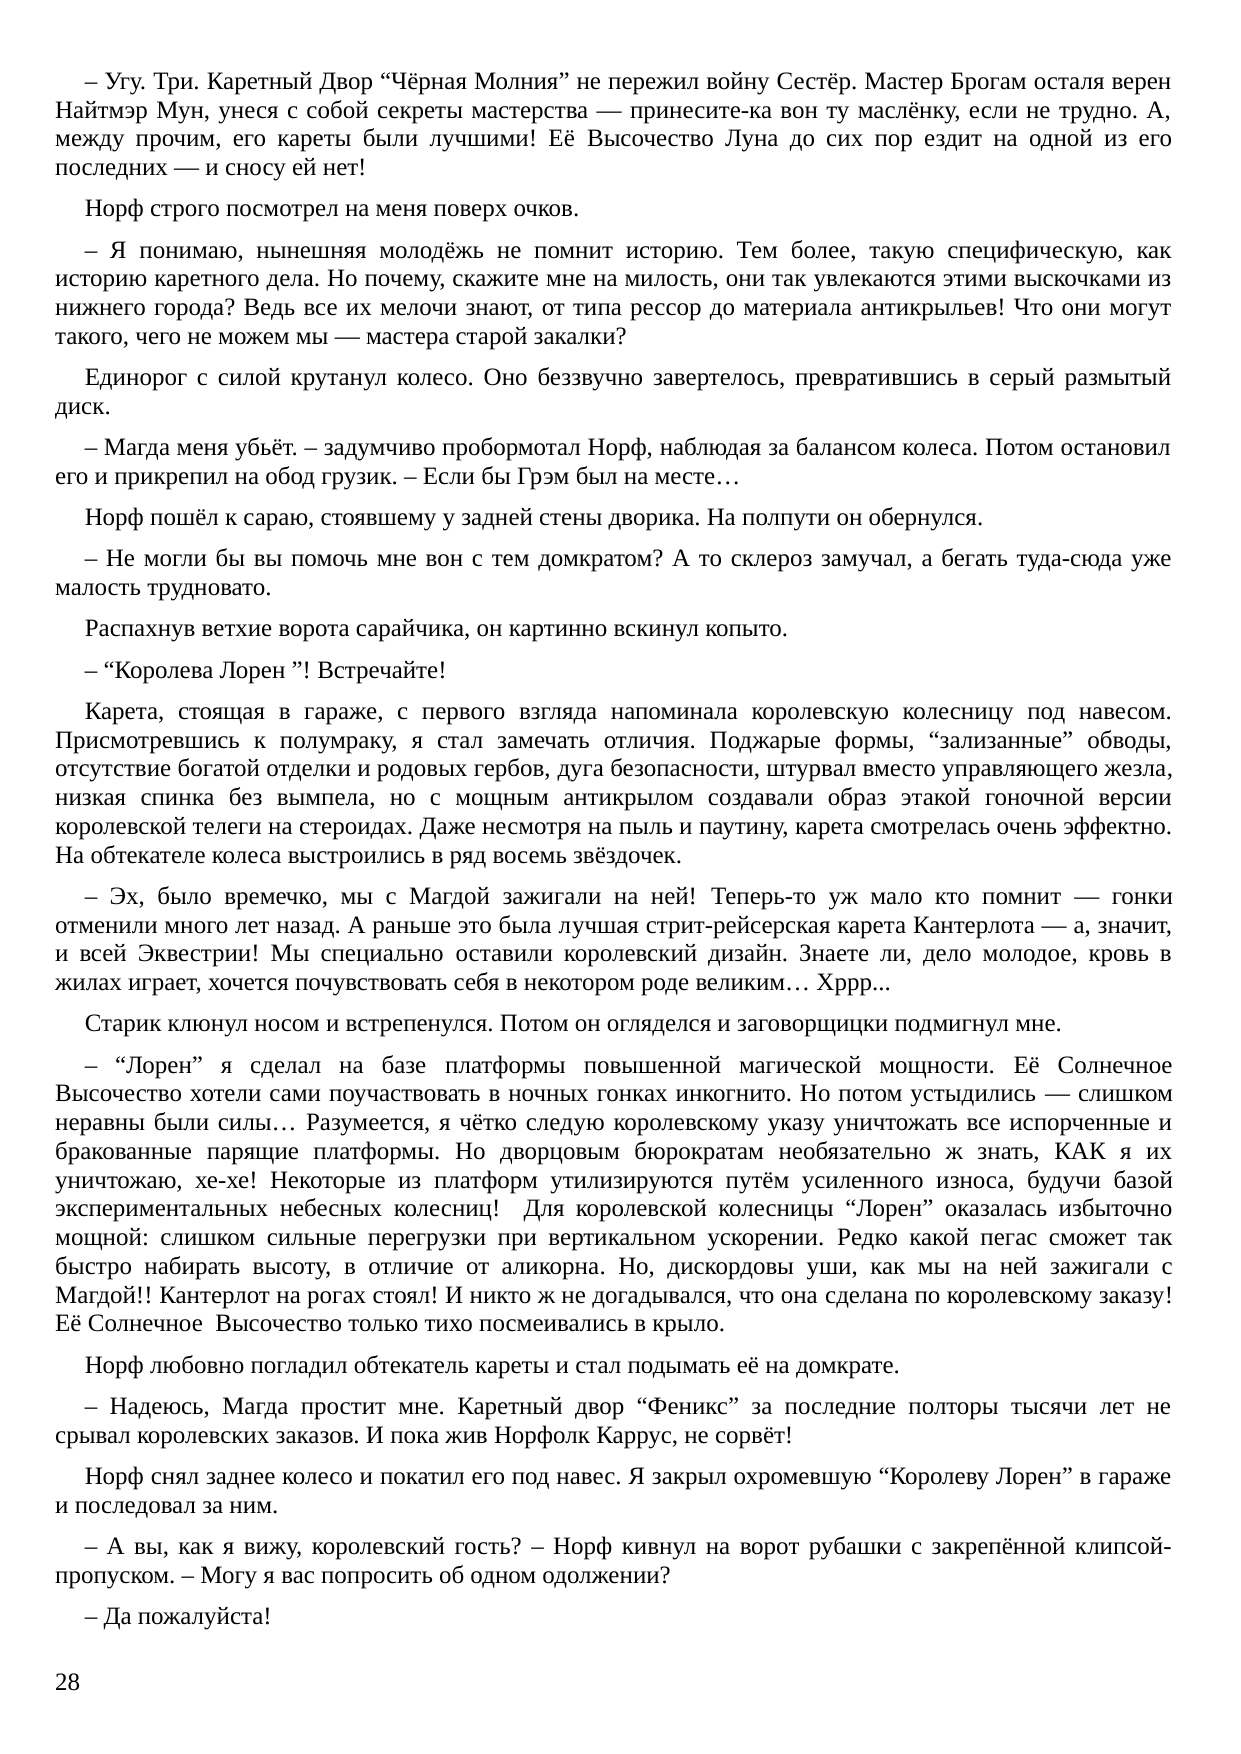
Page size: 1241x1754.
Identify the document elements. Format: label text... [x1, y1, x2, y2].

text Норф любовно погладил обтекатель кареты и стал подымать её на домкрате. [55, 1350, 1173, 1378]
text Норф снял заднее колесо и покатил его под навес. Я закрыл охромевшую “Королеву Лорен” в гараже и последовал за ним. [55, 1461, 1173, 1518]
text – “Лорен” я сделал на базе платформы повышенной магической мощности. Её Солнечное Высочество хотели сами поучаствовать в ночных гонках инкогнито. Но потом устыдились — слишком неравны были силы… Разумеется, я чётко следую королевскому указу уничтожать все испорченные и бракованные парящие платформы. Но дворцовым бюрократам необязательно ж знать, КАК я их уничтожаю, хе-хе! Некоторые из платформ утилизируются путём усиленного износа, будучи базой экспериментальных небесных колесниц! Для королевской колесницы “Лорен” оказалась избыточно мощной: слишком сильные перегрузки при вертикальном ускорении. Редко какой пегас сможет так быстро набирать высоту, в отличие от аликорна. Но, дискордовы уши, как мы на ней зажигали с Магдой!! Кантерлот на рогах стоял! И никто ж не догадывался, что она сделана по королевскому заказу! Её Солнечное Высочество только тихо посмеивались в крыло. [55, 1050, 1173, 1337]
text – Я понимаю, нынешняя молодёжь не помнит историю. Тем более, такую специфическую, как историю каретного дела. Но почему, скажите мне на милость, они так увлекаются этими выскочками из нижнего города? Ведь все их мелочи знают, от типа рессор до материала антикрыльев! Что они могут такого, чего не можем мы — мастера старой закалки? [55, 235, 1173, 350]
text – Магда меня убьёт. – задумчиво пробормотал Норф, наблюдая за балансом колеса. Потом остановил его и прикрепил на обод грузик. – Если бы Грэм был на месте… [55, 432, 1173, 490]
text – Да пожалуйста! [55, 1601, 1173, 1630]
text Распахнув ветхие ворота сарайчика, он картинно вскинул копыто. [55, 613, 1173, 642]
text Норф строго посмотрел на меня поверх очков. [55, 193, 1173, 222]
text – Эх, было времечко, мы с Магдой зажигали на ней! Теперь-то уж мало кто помнит — гонки отменили много лет назад. А раньше это была лучшая стрит-рейсерская карета Кантерлота — а, значит, и всей Эквестрии! Мы специально оставили королевский дизайн. Знаете ли, дело молодое, кровь в жилах играет, хочется почувствовать себя в некотором роде великим… Хррр... [55, 881, 1173, 996]
text – Не могли бы вы помочь мне вон с тем домкратом? А то склероз замучал, а бегать туда-сюда уже малость трудновато. [55, 543, 1173, 601]
text – Угу. Три. Каретный Двор “Чёрная Молния” не пережил войну Сестёр. Мастер Брогам осталя верен Найтмэр Мун, унеся с собой секреты мастерства — принесите-ка вон ту маслёнку, если не трудно. А, между прочим, его кареты были лучшими! Её Высочество Луна до сих пор ездит на одной из его последних — и сносу ей нет! [55, 66, 1173, 181]
text Единорог с силой крутанул колесо. Оно беззвучно завертелось, превратившись в серый размытый диск. [55, 362, 1173, 420]
text – А вы, как я вижу, королевский гость? – Норф кивнул на ворот рубашки с закрепённой клипсой-пропуском. – Могу я вас попросить об одном одолжении? [55, 1531, 1173, 1588]
text – Надеюсь, Магда простит мне. Каретный двор “Феникс” за последние полторы тысячи лет не срывал королевских заказов. И пока жив Норфолк Каррус, не сорвёт! [55, 1391, 1173, 1448]
text Карета, стоящая в гараже, с первого взгляда напоминала королевскую колесницу под навесом. Присмотревшись к полумраку, я стал замечать отличия. Поджарые формы, “зализанные” обводы, отсутствие богатой отделки и родовых гербов, дуга безопасности, штурвал вместо управляющего жезла, низкая спинка без вымпела, но с мощным антикрылом создавали образ этакой гоночной версии королевской телеги на стероидах. Даже несмотря на пыль и паутину, карета смотрелась очень эффектно. На обтекателе колеса выстроились в ряд восемь звёздочек. [55, 696, 1173, 868]
text Старик клюнул носом и встрепенулся. Потом он огляделся и заговорщицки подмигнул мне. [55, 1008, 1173, 1037]
text Норф пошёл к сараю, стоявшему у задней стены дворика. На полпути он обернулся. [55, 502, 1173, 531]
text – “Королева Лорен ”! Встречайте! [55, 655, 1173, 683]
